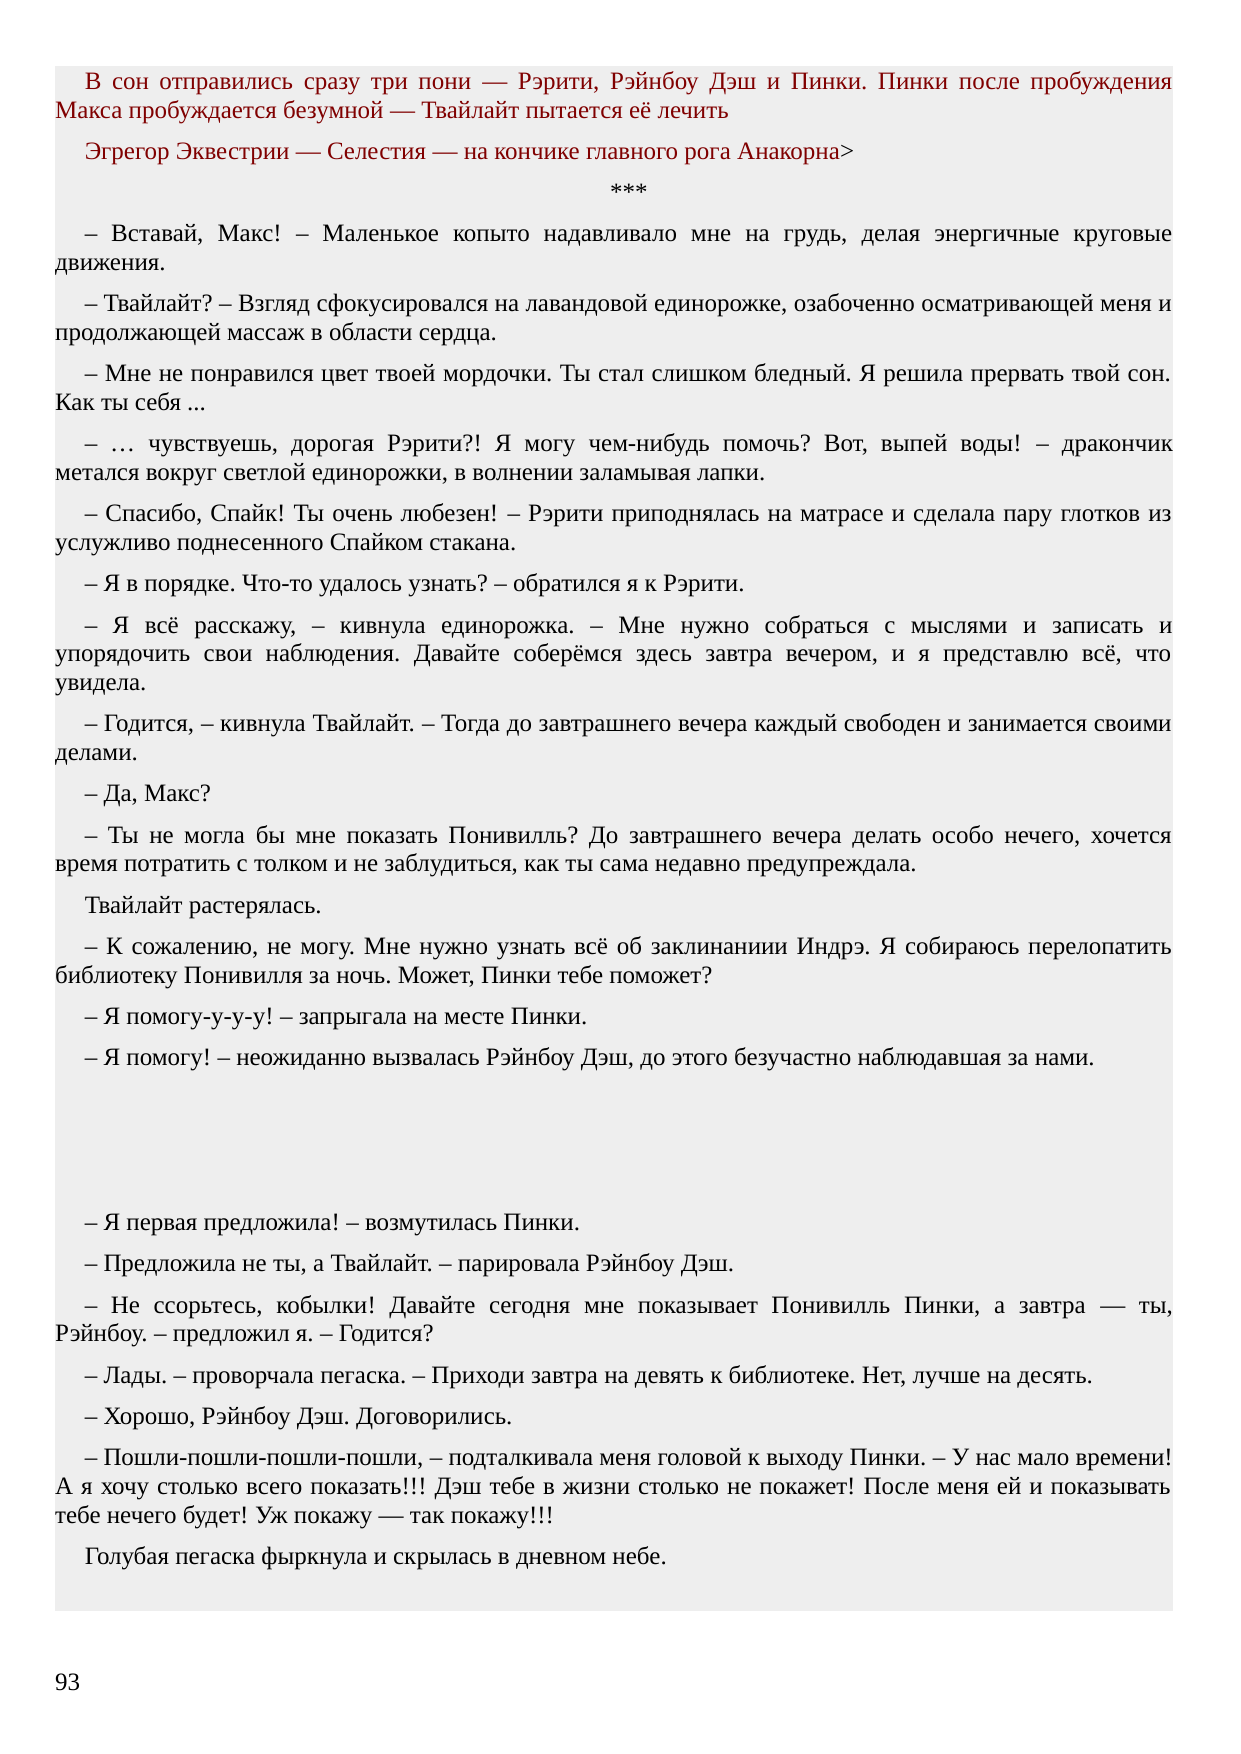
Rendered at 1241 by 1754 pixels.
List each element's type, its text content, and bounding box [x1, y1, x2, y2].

text – К сожалению, не могу. Мне нужно узнать всё об заклинаниии Индрэ. Я собираюсь перелопатить библиотеку Понивилля за ночь. Может, Пинки тебе поможет? [55, 931, 1173, 988]
text – Пошли-пошли-пошли-пошли, – подталкивала меня головой к выходу Пинки. – У нас мало времени! А я хочу столько всего показать!!! Дэш тебе в жизни столько не покажет! После меня ей и показывать тебе нечего будет! Уж покажу — так покажу!!! [55, 1442, 1173, 1528]
text – … чувствуешь, дорогая Рэрити?! Я могу чем-нибудь помочь? Вот, выпей воды! – дракончик метался вокруг светлой единорожки, в волнении заламывая лапки. [55, 428, 1173, 486]
text В сон отправились сразу три пони — Рэрити, Рэйнбоу Дэш и Пинки. Пинки после пробуждения Макса пробуждается безумной — Твайлайт пытается её лечить [55, 66, 1173, 123]
text – Мне не понравился цвет твоей мордочки. Ты стал слишком бледный. Я решила прервать твой сон. Как ты себя ... [55, 358, 1173, 416]
text – Не ссорьтесь, кобылки! Давайте сегодня мне показывает Понивилль Пинки, а завтра — ты, Рэйнбоу. – предложил я. – Годится? [55, 1290, 1173, 1347]
text Голубая пегаска фыркнула и скрылась в дневном небе. [55, 1541, 1173, 1570]
text Эгрегор Эквестрии — Селестия — на кончике главного рога Анакорна> [55, 136, 1173, 165]
text – Я всё расскажу, – кивнула единорожка. – Мне нужно собраться с мыслями и записать и упорядочить свои наблюдения. Давайте соберёмся здесь завтра вечером, и я представлю всё, что увидела. [55, 610, 1173, 696]
text – Я помогу! – неожиданно вызвалась Рэйнбоу Дэш, до этого безучастно наблюдавшая за нами. [55, 1042, 1173, 1071]
text – Я в порядке. Что-то удалось узнать? – обратился я к Рэрити. [55, 568, 1173, 597]
text – Предложила не ты, а Твайлайт. – парировала Рэйнбоу Дэш. [55, 1248, 1173, 1277]
text – Я помогу-у-у-у! – запрыгала на месте Пинки. [55, 1001, 1173, 1030]
text – Я первая предложила! – возмутилась Пинки. [55, 1207, 1173, 1236]
text – Да, Макс? [55, 778, 1173, 807]
text – Ты не могла бы мне показать Понивилль? До завтрашнего вечера делать особо нечего, хочется время потратить с толком и не заблудиться, как ты сама недавно предупреждала. [55, 820, 1173, 877]
text – Хорошо, Рэйнбоу Дэш. Договорились. [55, 1401, 1173, 1430]
text – Твайлайт? – Взгляд сфокусировался на лавандовой единорожке, озабоченно осматривающей меня и продолжающей массаж в области сердца. [55, 288, 1173, 346]
text *** [55, 177, 1173, 206]
text – Лады. – проворчала пегаска. – Приходи завтра на девять к библиотеке. Нет, лучше на десять. [55, 1360, 1173, 1388]
text – Годится, – кивнула Твайлайт. – Тогда до завтрашнего вечера каждый свободен и занимается своими делами. [55, 708, 1173, 766]
text – Спасибо, Спайк! Ты очень любезен! – Рэрити приподнялась на матрасе и сделала пару глотков из услужливо поднесенного Спайком стакана. [55, 498, 1173, 556]
text – Вставай, Макс! – Маленькое копыто надавливало мне на грудь, делая энергичные круговые движения. [55, 218, 1173, 276]
text Твайлайт растерялась. [55, 890, 1173, 918]
